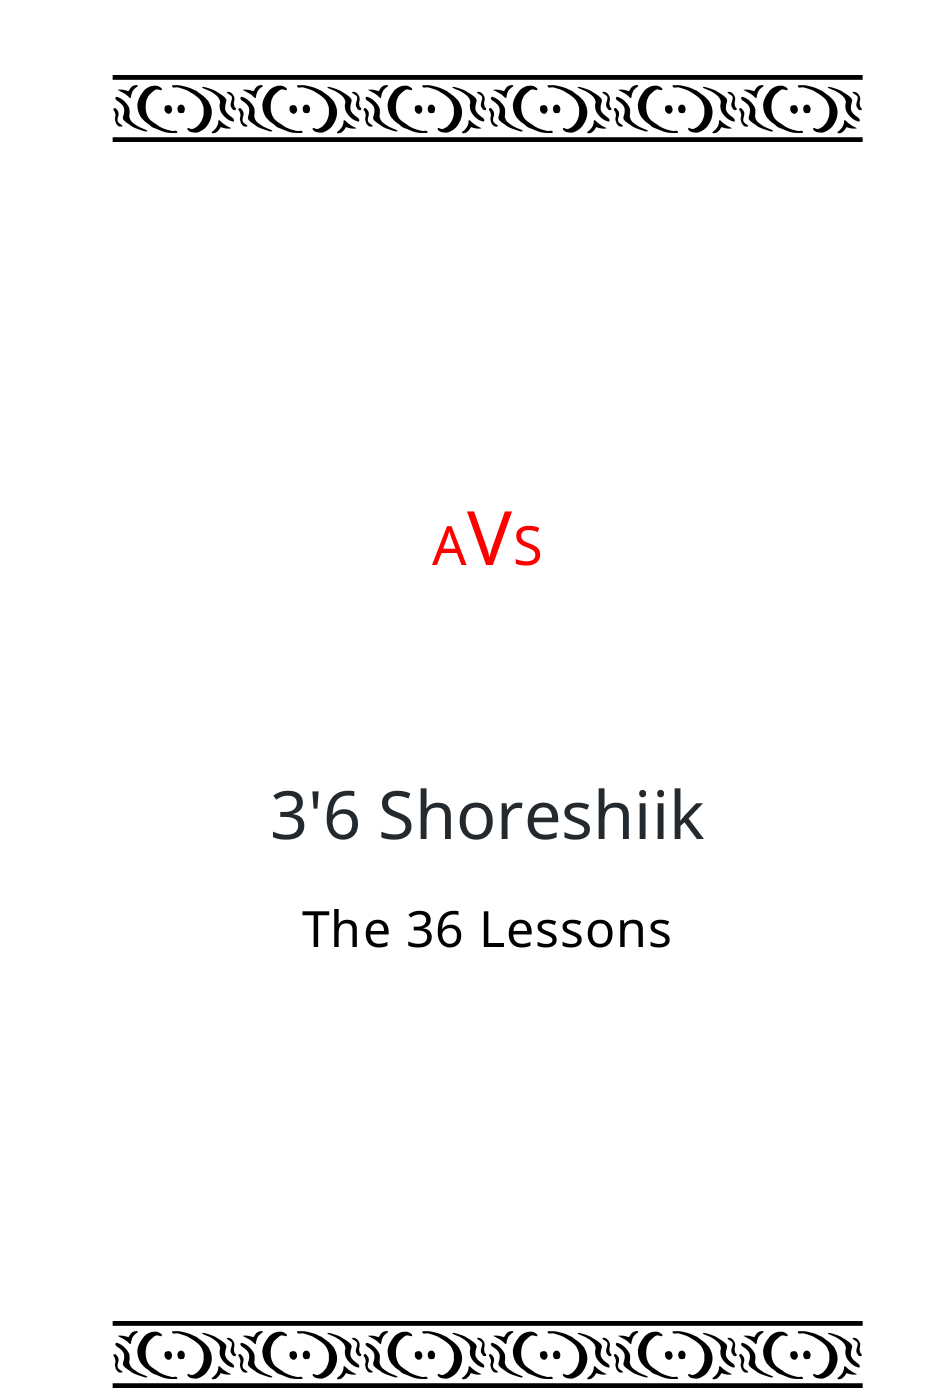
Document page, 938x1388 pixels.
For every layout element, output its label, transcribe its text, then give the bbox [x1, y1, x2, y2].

subtitle 3'6 Shoreshiik [112, 769, 862, 859]
picture [112, 75, 863, 142]
picture [112, 1321, 863, 1388]
text The 36 Lessons [112, 893, 862, 962]
text AVS [112, 485, 862, 587]
